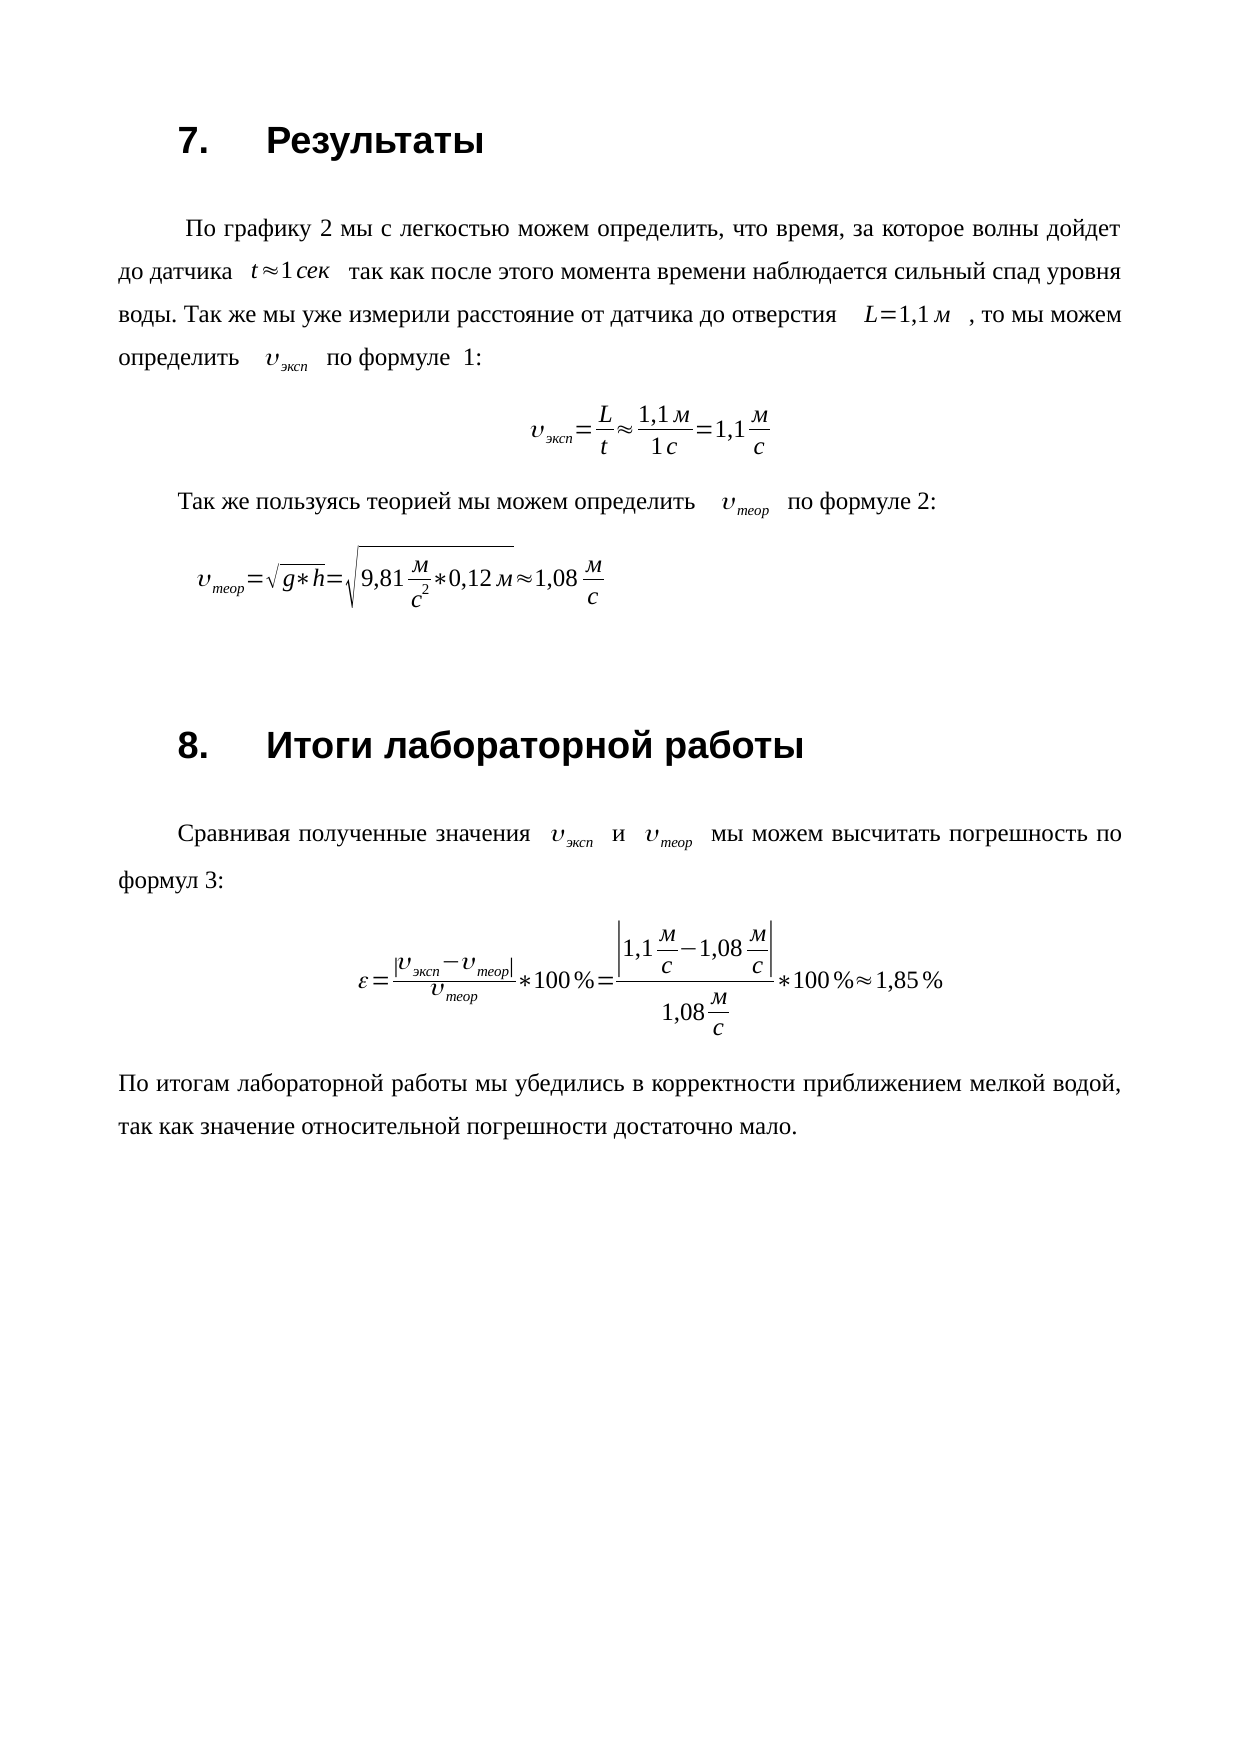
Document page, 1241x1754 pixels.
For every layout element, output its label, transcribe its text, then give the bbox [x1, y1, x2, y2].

text По графику 2 мы с легкостью можем определить, что время, за которое волны дойдет до датчикатак как после этого момента времени наблюдается сильный спад уровня воды. Так же мы уже измерили расстояние от датчика до отверстия , то мы можем определить по формуле 1: [118, 213, 1122, 375]
text По итогам лабораторной работы мы убедились в корректности приближением мелкой водой, так как значение относительной погрешности достаточно мало. [118, 1068, 1122, 1139]
text Так же пользуясь теорией мы можем определить по формуле 2: [118, 486, 1122, 519]
subtitle Итоги лабораторной работы [118, 723, 1122, 767]
text Сравнивая полученные значенияимы можем высчитать погрешность по формул 3: [118, 818, 1122, 894]
subtitle Результаты [118, 118, 1122, 162]
